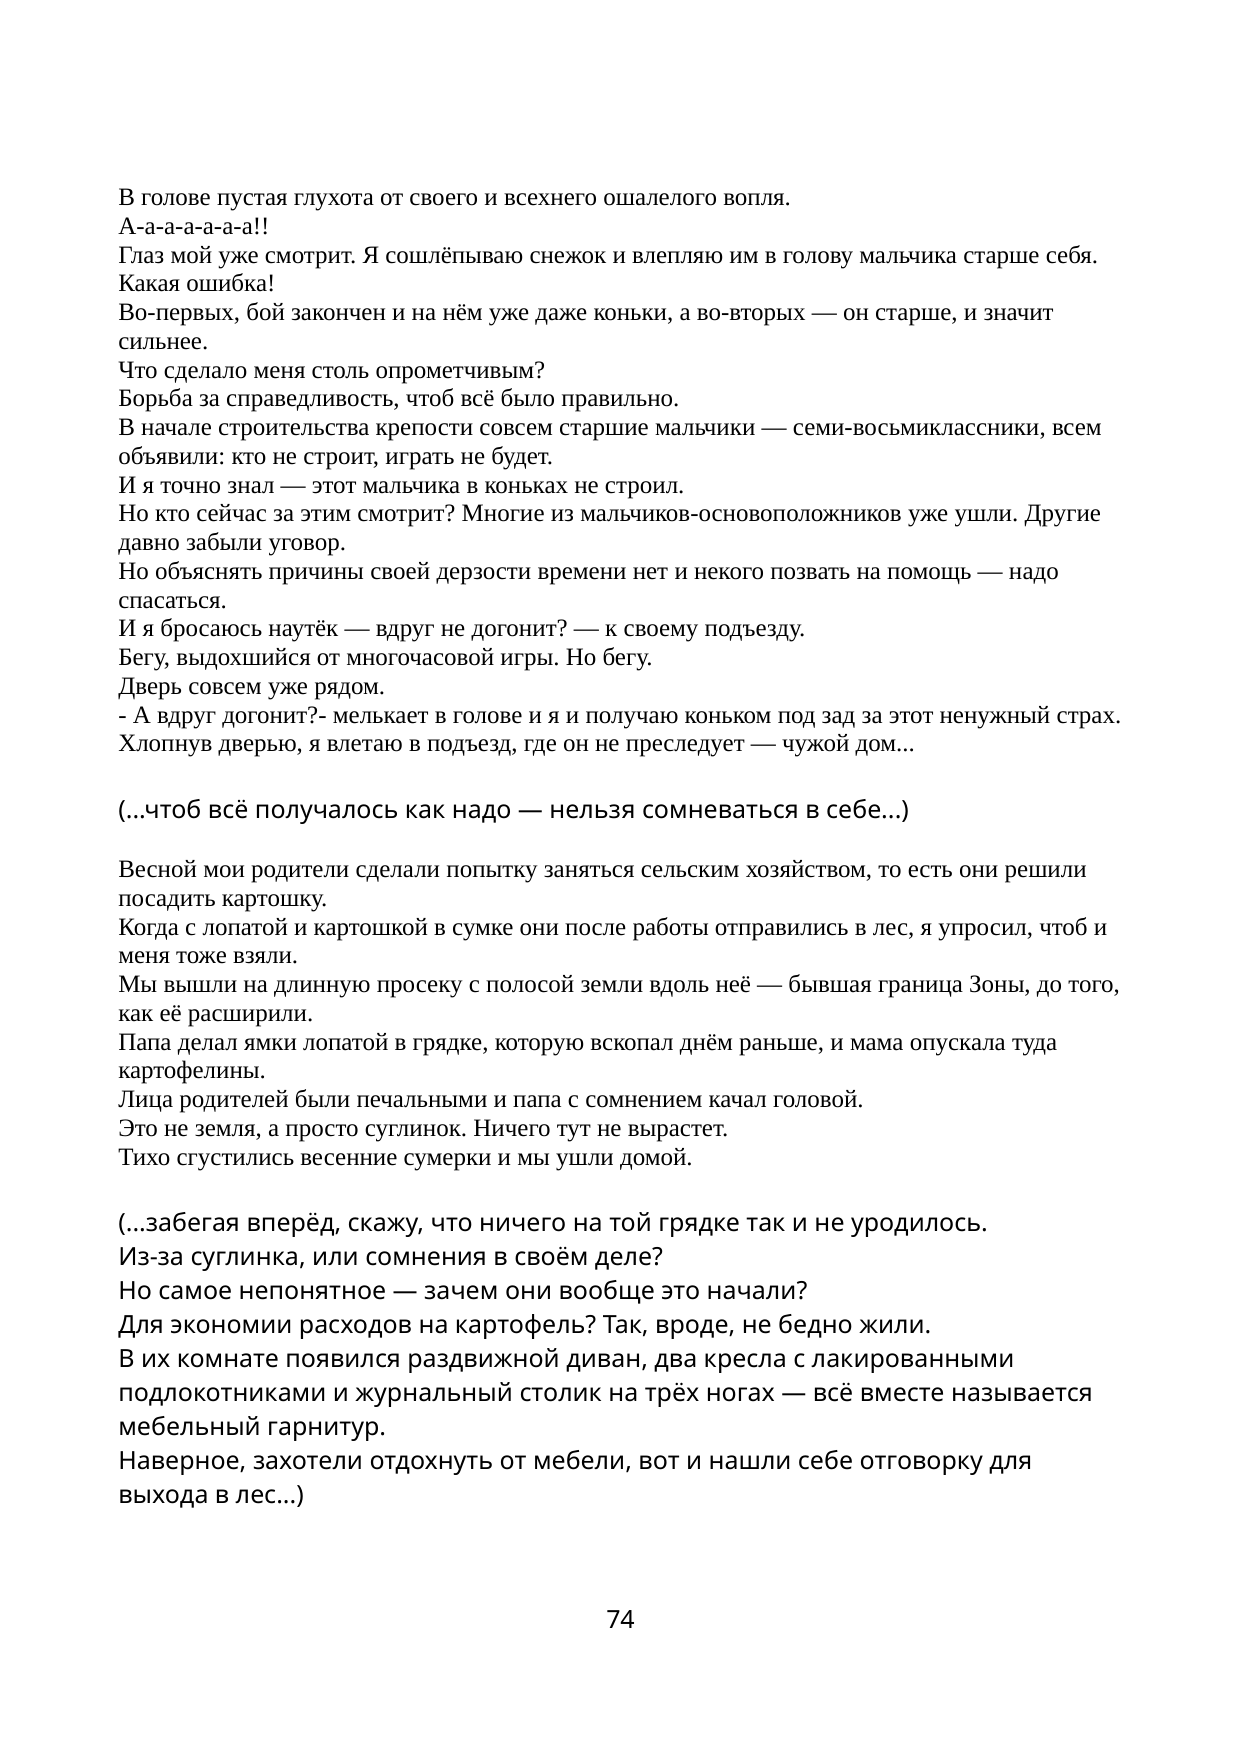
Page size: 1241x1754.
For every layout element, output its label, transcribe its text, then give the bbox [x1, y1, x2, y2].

text - А вдруг догонит?- мелькает в голове и я и получаю коньком под зад за этот ненужный страх. [118, 700, 1122, 728]
text (...чтоб всё получалось как надо — нельзя сомневаться в себе...) [118, 791, 1122, 825]
text Из-за суглинка, или сомнения в своём деле? [118, 1238, 1122, 1272]
text Наверное, захотели отдохнуть от мебели, вот и нашли себе отговорку для выхода в лес...) [118, 1443, 1122, 1511]
text Но самое непонятное — зачем они вообще это начали? [118, 1272, 1122, 1307]
text В начале строительства крепости совсем старшие мальчики — семи-восьмиклассники, всем объявили: кто не строит, играть не будет. [118, 412, 1122, 470]
text Что сделало меня столь опрометчивым? [118, 355, 1122, 383]
text Бегу, выдохшийся от многочасовой игры. Но бегу. [118, 642, 1122, 671]
text И я точно знал — этот мальчика в коньках не строил. [118, 470, 1122, 498]
text Но кто сейчас за этим смотрит? Многие из мальчиков-основоположников уже ушли. Другие давно забыли уговор. [118, 498, 1122, 556]
text В их комнате появился раздвижной диван, два кресла с лакированными подлокотниками и журнальный столик на трёх ногах — всё вместе называется мебельный гарнитур. [118, 1341, 1122, 1443]
text Для экономии расходов на картофель? Так, вроде, не бедно жили. [118, 1307, 1122, 1341]
text (...забегая вперёд, скажу, что ничего на той грядке так и не уродилось. [118, 1204, 1122, 1238]
text Тихо сгустились весенние сумерки и мы ушли домой. [118, 1142, 1122, 1170]
text Глаз мой уже смотрит. Я сошлёпываю снежок и влепляю им в голову мальчика старше себя. [118, 240, 1122, 268]
text И я бросаюсь наутёк — вдруг не догонит? — к своему подъезду. [118, 613, 1122, 642]
text Весной мои родители сделали попытку заняться сельским хозяйством, то есть они решили посадить картошку. [118, 854, 1122, 912]
text Во-первых, бой закончен и на нём уже даже коньки, а во-вторых — он старше, и значит сильнее. [118, 297, 1122, 355]
text Но объяснять причины своей дерзости времени нет и некого позвать на помощь — надо спасаться. [118, 556, 1122, 613]
text Борьба за справедливость, чтоб всё было правильно. [118, 383, 1122, 412]
text А-а-а-а-а-а-а!! [118, 211, 1122, 240]
text В голове пустая глухота от своего и всехнего ошалелого вопля. [118, 182, 1122, 211]
text Мы вышли на длинную просеку с полосой земли вдоль неё — бывшая граница Зоны, до того, как её расширили. [118, 969, 1122, 1027]
text Дверь совсем уже рядом. [118, 671, 1122, 700]
text Папа делал ямки лопатой в грядке, которую вскопал днём раньше, и мама опускала туда картофелины. [118, 1027, 1122, 1084]
text Когда с лопатой и картошкой в сумке они после работы отправились в лес, я упросил, чтоб и меня тоже взяли. [118, 912, 1122, 969]
text Это не земля, а просто суглинок. Ничего тут не вырастет. [118, 1113, 1122, 1142]
text Хлопнув дверью, я влетаю в подъезд, где он не преследует — чужой дом... [118, 728, 1122, 757]
text Лица родителей были печальными и папа с сомнением качал головой. [118, 1084, 1122, 1113]
text Какая ошибка! [118, 268, 1122, 297]
